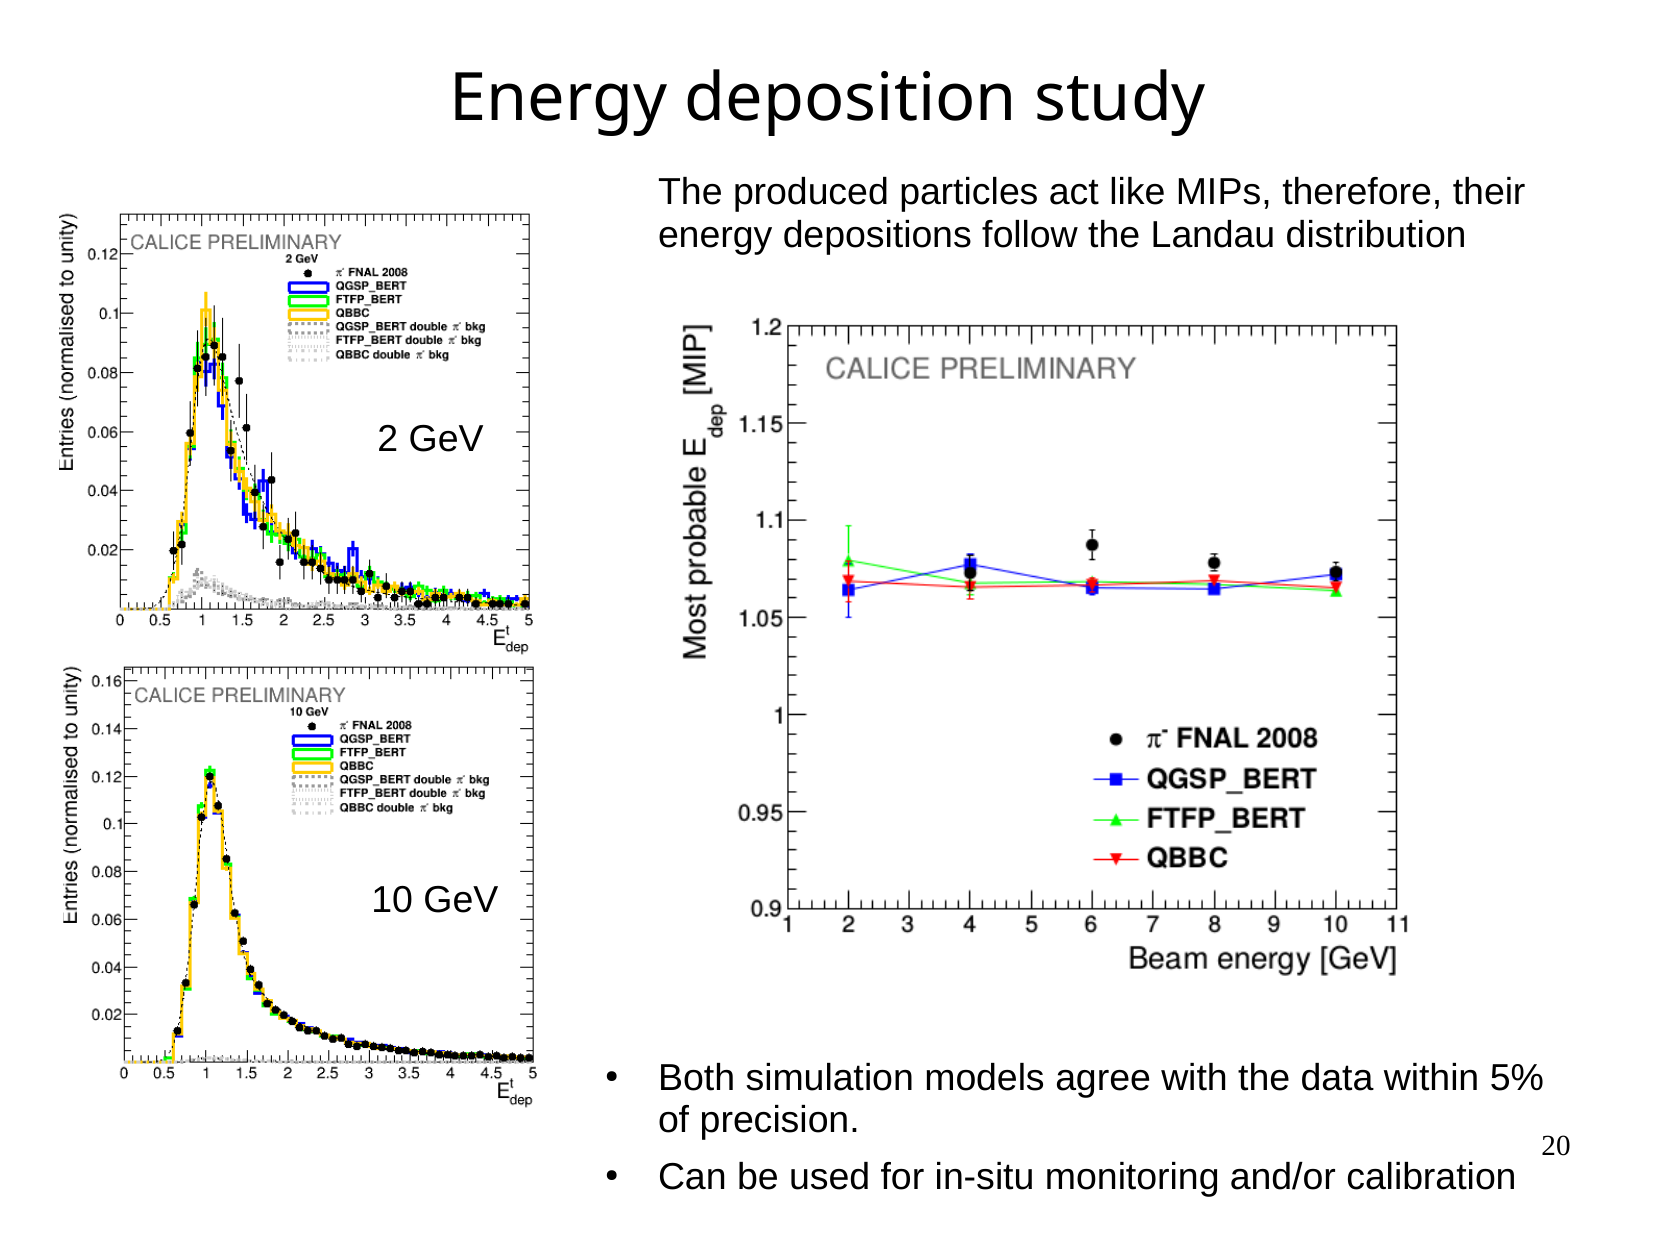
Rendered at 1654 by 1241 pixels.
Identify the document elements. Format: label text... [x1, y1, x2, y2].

text_box 10 GeV [356, 870, 514, 928]
text_box 2 GeV [362, 410, 499, 468]
list The produced particles act like MIPs, therefore, their energy depositions follow the Landau distribution [587, 171, 1571, 330]
title Energy deposition study [85, 52, 1571, 138]
list Both simulation models agree with the data within 5% of precision. Can be used for in-situ monitoring and/or calibration [587, 1056, 1571, 1216]
picture [59, 168, 548, 1109]
picture [677, 330, 1469, 978]
